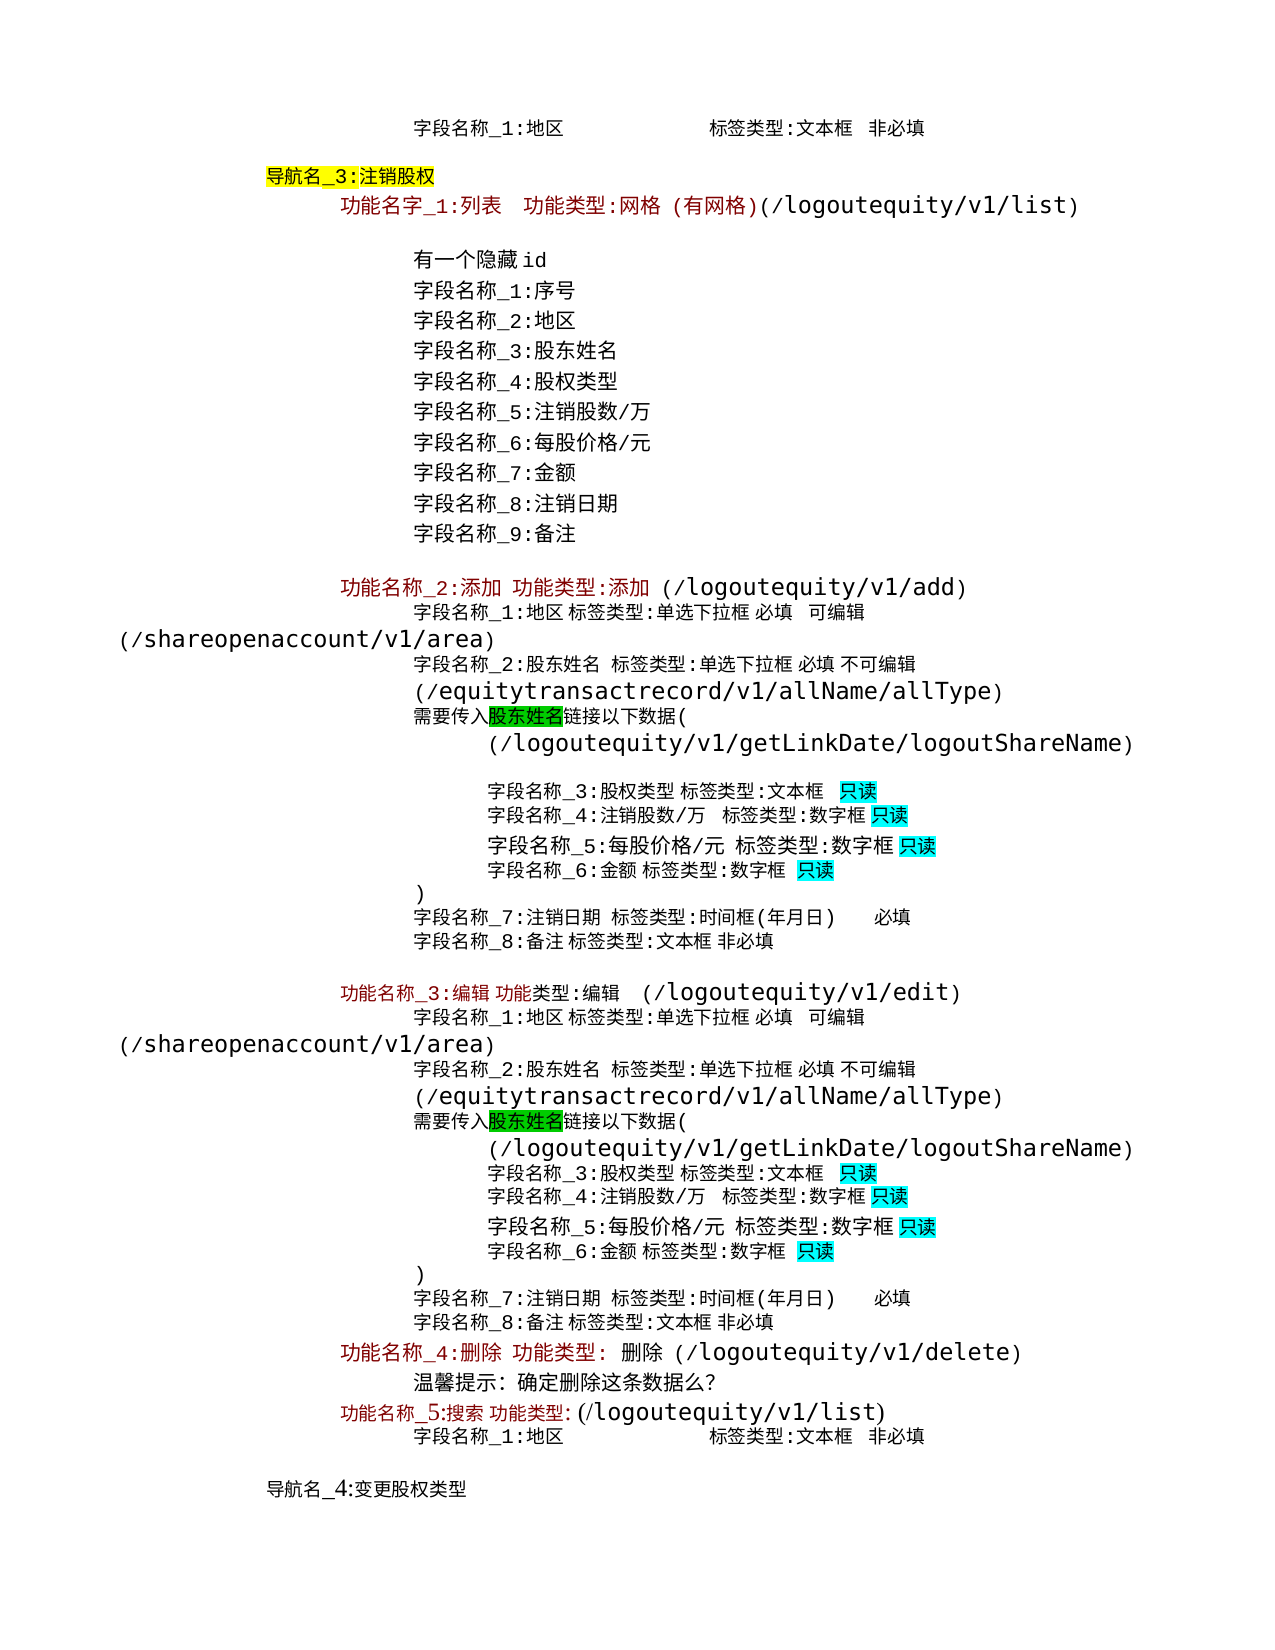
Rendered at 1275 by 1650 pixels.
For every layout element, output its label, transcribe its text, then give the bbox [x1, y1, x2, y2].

text 温馨提示：确定删除这条数据么？ [118, 1366, 1157, 1397]
text 需要传入股东姓名链接以下数据( [118, 706, 1157, 729]
text 字段名称_8:注销日期 [118, 487, 1157, 517]
text (/logoutequity/v1/getLinkDate/logoutShareName) [118, 729, 1157, 758]
text 字段名称_3:股东姓名 [118, 335, 1157, 365]
text 字段名称_6:金额 标签类型:数字框 只读 [118, 859, 1157, 883]
text 导航名_3:注销股权 [118, 166, 1157, 189]
text 有一个隐藏id [118, 243, 1157, 274]
text (/logoutequity/v1/getLinkDate/logoutShareName) [118, 1134, 1157, 1162]
text 字段名称_7:金额 [118, 456, 1157, 487]
text 字段名称_6:每股价格/元 [118, 426, 1157, 456]
text 字段名称_2:地区 [118, 304, 1157, 335]
text 字段名称_4:注销股数/万 标签类型:数字框 只读 [118, 1186, 1157, 1210]
text 字段名称_1:地区 标签类型:文本框 非必填 [118, 118, 1157, 142]
text 字段名称_2:股东姓名 标签类型:单选下拉框 必填 不可编辑 [118, 654, 1157, 678]
text 字段名称_7:注销日期 标签类型:时间框(年月日) 必填 [118, 907, 1157, 931]
text 字段名称_1:地区 标签类型:文本框 非必填 [118, 1425, 1157, 1449]
text 字段名称_4:股权类型 [118, 365, 1157, 396]
text 字段名称_1:地区 标签类型:单选下拉框 必填 可编辑 (/shareopenaccount/v1/area) [118, 602, 1157, 654]
text 字段名称_8:备注 标签类型:文本框 非必填 [118, 931, 1157, 955]
text 字段名称_3:股权类型 标签类型:文本框 只读 [118, 781, 1157, 805]
text 字段名称_4:注销股数/万 标签类型:数字框 只读 [118, 805, 1157, 829]
text 字段名称_2:股东姓名 标签类型:单选下拉框 必填 不可编辑 [118, 1058, 1157, 1082]
text ) [118, 1264, 1157, 1288]
text 导航名_4:变更股权类型 [118, 1473, 1157, 1502]
text 需要传入股东姓名链接以下数据( [118, 1110, 1157, 1134]
text 字段名称_5:每股价格/元 标签类型:数字框 只读 [118, 1210, 1157, 1241]
text 字段名称_9:备注 [118, 517, 1157, 548]
text (/equitytransactrecord/v1/allName/allType) [118, 678, 1157, 706]
text 字段名称_3:股权类型 标签类型:文本框 只读 [118, 1162, 1157, 1186]
text 字段名称_7:注销日期 标签类型:时间框(年月日) 必填 [118, 1288, 1157, 1312]
text ) [118, 883, 1157, 907]
text 功能名称_4:删除 功能类型: 删除 (/logoutequity/v1/delete) [118, 1336, 1157, 1366]
text 字段名称_1:序号 [118, 274, 1157, 304]
text (/equitytransactrecord/v1/allName/allType) [118, 1082, 1157, 1110]
text 字段名称_6:金额 标签类型:数字框 只读 [118, 1241, 1157, 1264]
text 功能名称_2:添加 功能类型:添加 (/logoutequity/v1/add) [118, 571, 1157, 602]
text 功能名称_3:编辑 功能类型:编辑 (/logoutequity/v1/edit) [118, 978, 1157, 1006]
text 功能名称_5:搜索 功能类型: (/logoutequity/v1/list) [118, 1397, 1157, 1425]
text 字段名称_5:注销股数/万 [118, 396, 1157, 426]
text 字段名称_8:备注 标签类型:文本框 非必填 [118, 1312, 1157, 1336]
text 字段名称_5:每股价格/元 标签类型:数字框 只读 [118, 829, 1157, 859]
text 字段名称_1:地区 标签类型:单选下拉框 必填 可编辑 (/shareopenaccount/v1/area) [118, 1006, 1157, 1058]
text 功能名字_1:列表 功能类型:网格 (有网格)(/logoutequity/v1/list) [118, 189, 1157, 220]
